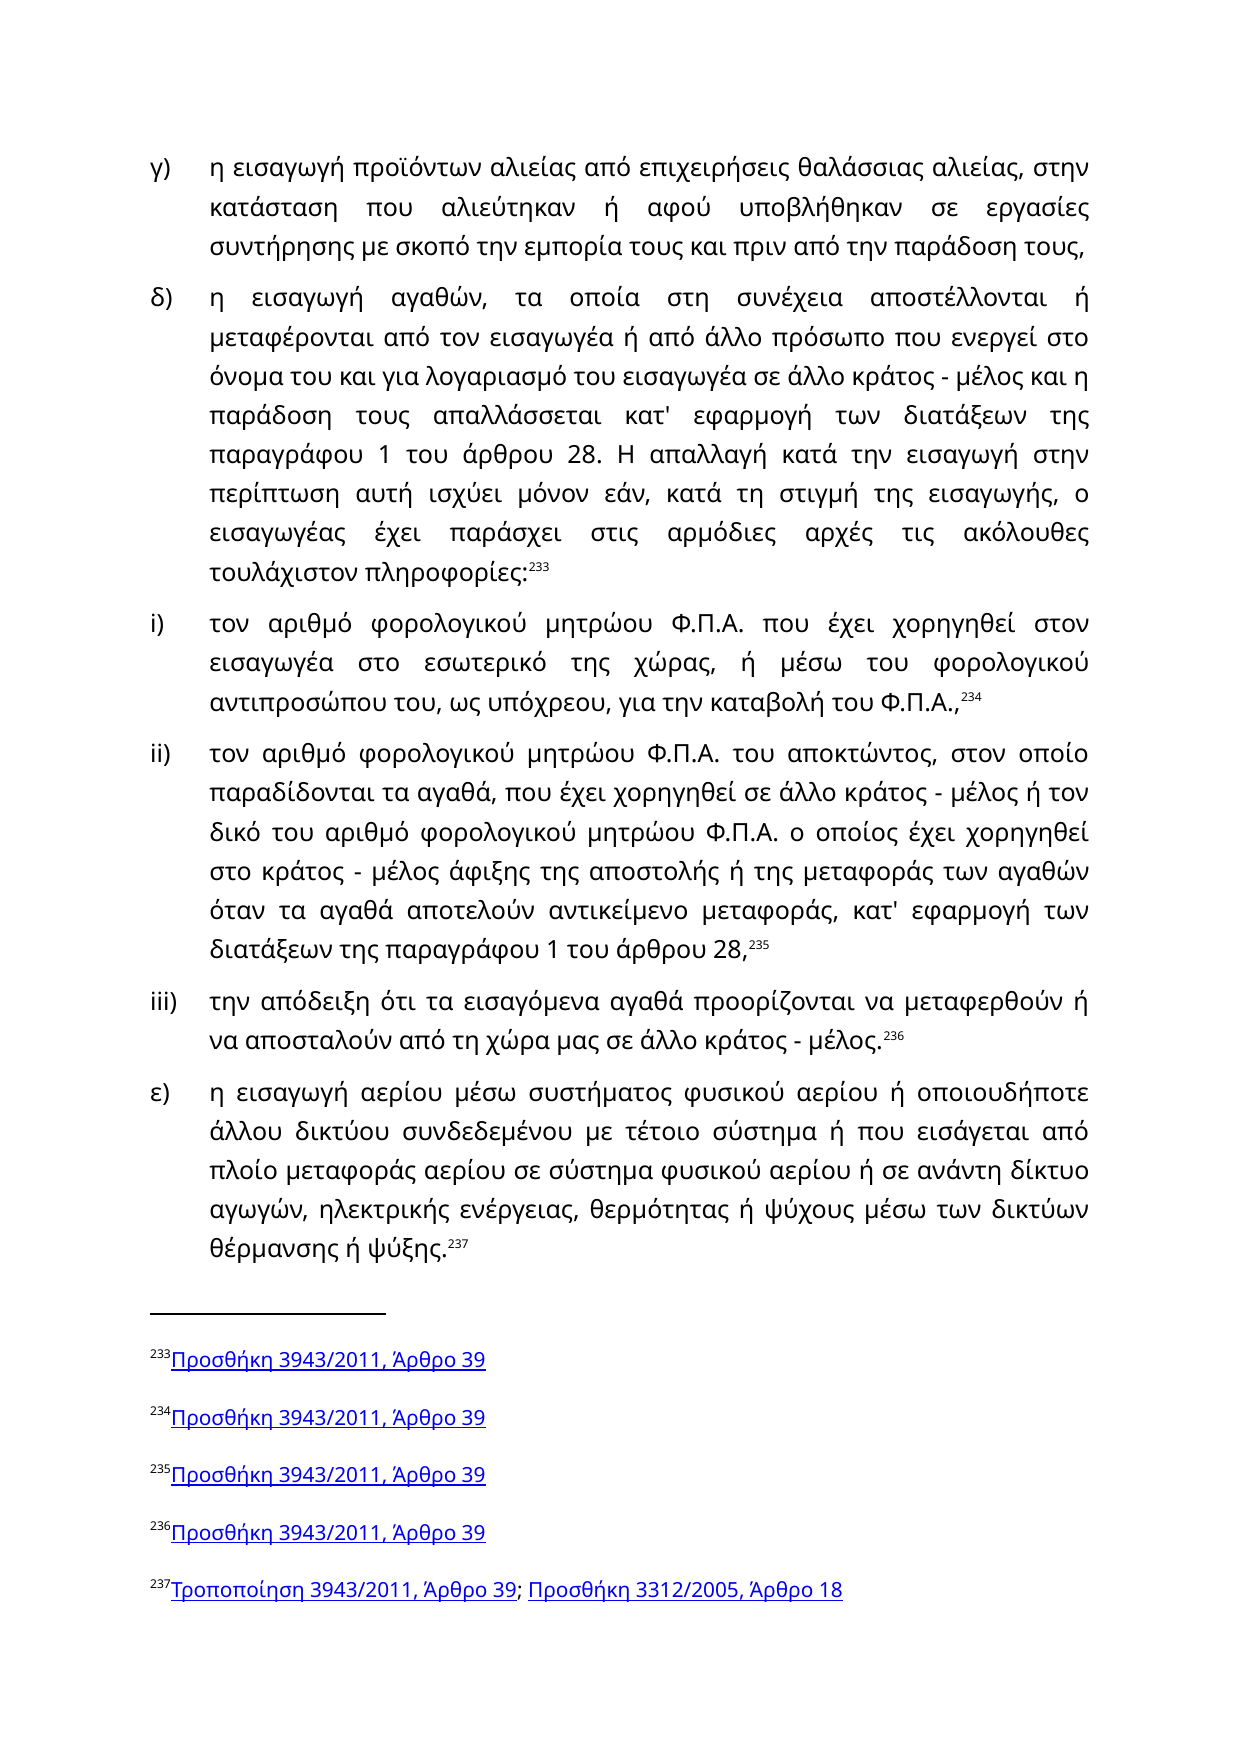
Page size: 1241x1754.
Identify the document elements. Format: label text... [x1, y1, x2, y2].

text Προσθήκη 3943/2011, Άρθρο 39 [150, 1403, 1090, 1431]
text Προσθήκη 3943/2011, Άρθρο 39 [150, 1518, 1090, 1546]
text Τροποποίηση 3943/2011, Άρθρο 39; Προσθήκη 3312/2005, Άρθρο 18 [150, 1576, 1090, 1604]
list δ) η εισαγωγή αγαθών, τα οποία στη συνέχεια αποστέλλονται ή μεταφέρονται από τον εισαγωγέα ή από άλλο πρόσωπο που ενεργεί στο όνομα του και για λογαριασμό του εισαγωγέα σε άλλο κράτος - μέλος και η παράδοση τους απαλλάσσεται κατ' εφαρμογή των διατάξεων της παραγράφου 1 του άρθρου 28. Η απαλλαγή κατά την εισαγωγή στην περίπτωση αυτή ισχύει μόνον εάν, κατά τη στιγμή της εισαγωγής, ο εισαγωγέας έχει παράσχει στις αρμόδιες αρχές τις ακόλουθες τουλάχιστον πληροφορίες: [150, 280, 1090, 588]
text Προσθήκη 3943/2011, Άρθρο 39 [150, 1345, 1090, 1373]
list ε) η εισαγωγή αερίου μέσω συστήματος φυσικού αερίου ή οποιουδήποτε άλλου δικτύου συνδεδεμένου με τέτοιο σύστημα ή που εισάγεται από πλοίο μεταφοράς αερίου σε σύστημα φυσικού αερίου ή σε ανάντη δίκτυο αγωγών, ηλεκτρικής ενέργειας, θερμότητας ή ψύχους μέσω των δικτύων θέρμανσης ή ψύξης. [150, 1074, 1090, 1265]
list γ) η εισαγωγή προϊόντων αλιείας από επιχειρήσεις θαλάσσιας αλιείας, στην κατάσταση που αλιεύτηκαν ή αφού υποβλήθηκαν σε εργασίες συντήρησης με σκοπό την εμπορία τους και πριν από την παράδοση τους, [150, 150, 1090, 262]
list ii) τον αριθμό φορολογικού μητρώου Φ.Π.Α. του αποκτώντος, στον οποίο παραδίδονται τα αγαθά, που έχει χορηγηθεί σε άλλο κράτος - μέλος ή τον δικό του αριθμό φορολογικού μητρώου Φ.Π.Α. ο οποίος έχει χορηγηθεί στο κράτος - μέλος άφιξης της αποστολής ή της μεταφοράς των αγαθών όταν τα αγαθά αποτελούν αντικείμενο μεταφοράς, κατ' εφαρμογή των διατάξεων της παραγράφου 1 του άρθρου 28, [150, 736, 1090, 966]
text Προσθήκη 3943/2011, Άρθρο 39 [150, 1460, 1090, 1489]
list iii) την απόδειξη ότι τα εισαγόμενα αγαθά προορίζονται να μεταφερθούν ή να αποσταλούν από τη χώρα μας σε άλλο κράτος - μέλος. [150, 983, 1090, 1057]
list i) τον αριθμό φορολογικού μητρώου Φ.Π.Α. που έχει χορηγηθεί στον εισαγωγέα στο εσωτερικό της χώρας, ή μέσω του φορολογικού αντιπροσώπου του, ως υπόχρεου, για την καταβολή του Φ.Π.Α., [150, 606, 1090, 718]
